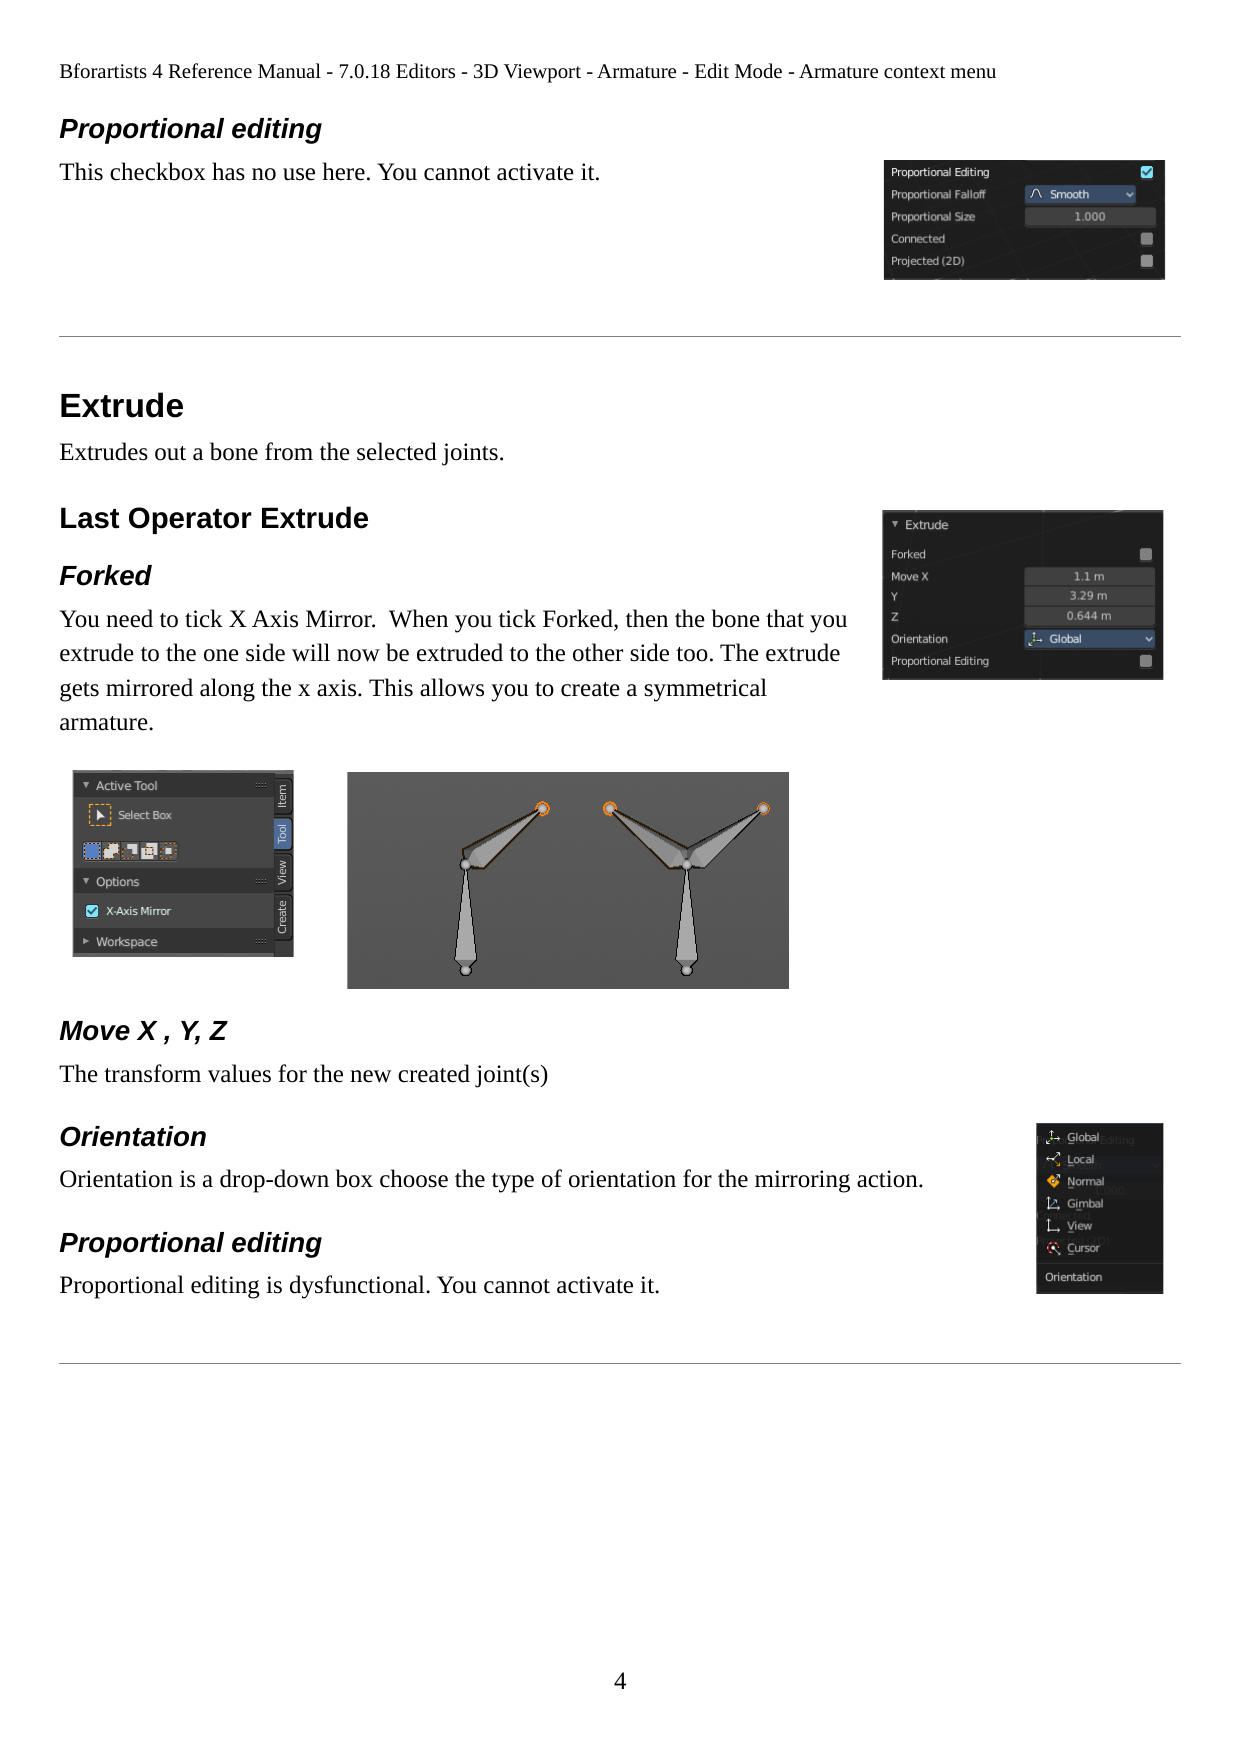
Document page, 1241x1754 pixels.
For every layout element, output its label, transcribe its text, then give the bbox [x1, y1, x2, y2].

subtitle Orientation [59, 1120, 1181, 1152]
picture [1036, 1123, 1164, 1294]
picture [883, 160, 1166, 280]
subtitle Extrude [59, 386, 1181, 425]
text Proportional editing is dysfunctional. You cannot activate it. [59, 1271, 1181, 1299]
subtitle Forked [59, 559, 882, 591]
text Extrudes out a bone from the selected joints. [59, 437, 1181, 466]
picture [72, 770, 294, 957]
text Orientation is a drop-down box choose the type of orientation for the mirroring action. [59, 1164, 1036, 1193]
text The transform values for the new created joint(s) [59, 1059, 1181, 1087]
subtitle [1164, 1226, 1181, 1258]
subtitle Proportional editing [59, 1226, 1036, 1258]
subtitle Move X , Y, Z [59, 1014, 1181, 1046]
subtitle [1164, 559, 1181, 591]
subtitle Last Operator Extrude [59, 501, 1181, 534]
text You need to tick X Axis Mirror. When you tick Forked, then the bone that you extrude to the one side will now be extruded to the other side too. The extrude gets mirrored along the x axis. This allows you to create a symmetrical armature. [59, 604, 1181, 736]
subtitle Proportional editing [59, 113, 1181, 144]
picture [347, 772, 789, 989]
picture [882, 510, 1164, 680]
text This checkbox has no use here. You cannot activate it. [59, 157, 1181, 186]
